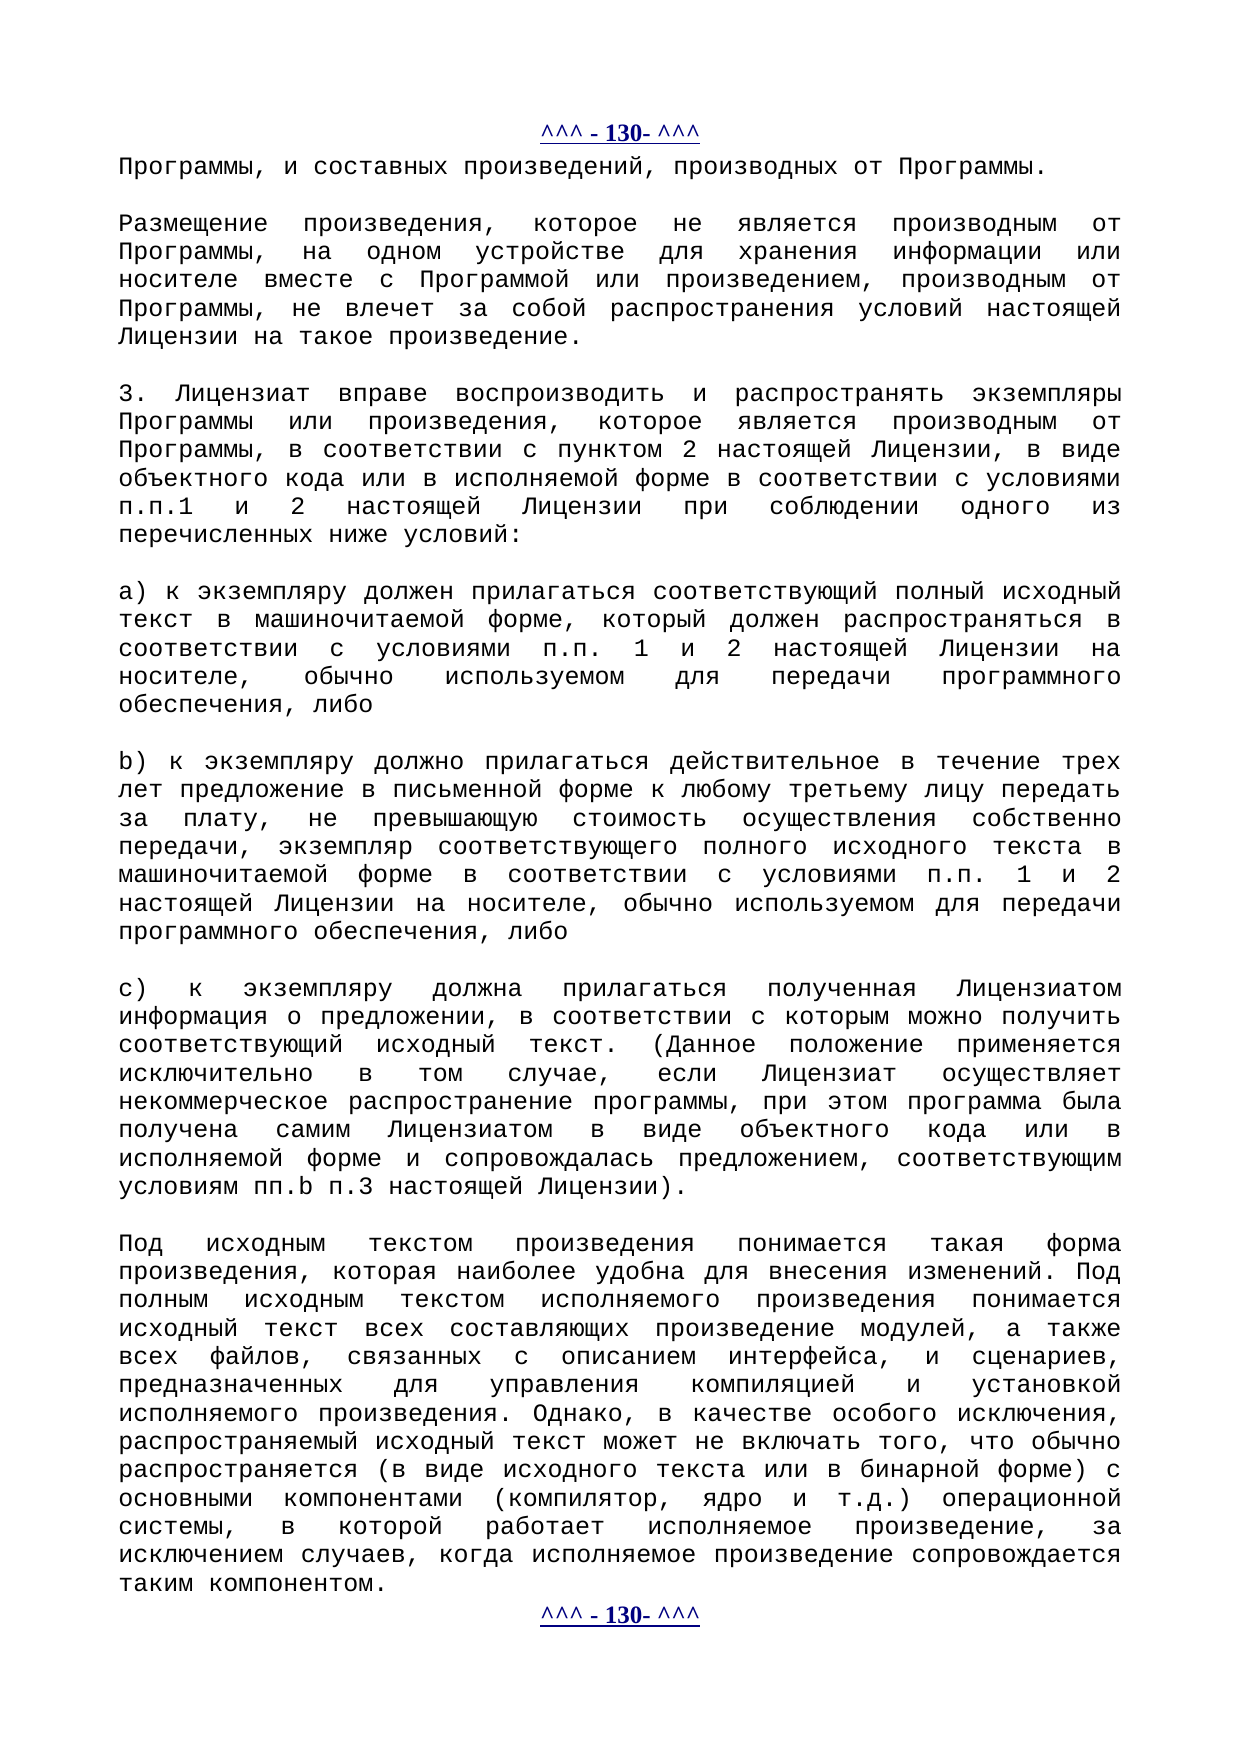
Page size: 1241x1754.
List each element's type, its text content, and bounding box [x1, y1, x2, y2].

text b) к экземпляру должно прилагаться действительное в течение трех лет предложение в письменной форме к любому третьему лицу передать за плату, не превышающую стоимость осуществления собственно передачи, экземпляр соответствующего полного исходного текста в машиночитаемой форме в соответствии с условиями п.п. 1 и 2 настоящей Лицензии на носителе, обычно используемом для передачи программного обеспечения, либо [118, 748, 1122, 947]
text Размещение произведения, которое не является производным от Программы, на одном устройстве для хранения информации или носителе вместе с Программой или произведением, производным от Программы, не влечет за собой распространения условий настоящей Лицензии на такое произведение. [118, 210, 1122, 352]
text c) к экземпляру должна прилагаться полученная Лицензиатом информация о предложении, в соответствии с которым можно получить соответствующий исходный текст. (Данное положение применяется исключительно в том случае, если Лицензиат осуществляет некоммерческое распространение программы, при этом программа была получена самим Лицензиатом в виде объектного кода или в исполняемой форме и сопровождалась предложением, соответствующим условиям пп.b п.3 настоящей Лицензии). [118, 975, 1122, 1202]
text Программы, и составных произведений, производных от Программы. [118, 153, 1122, 182]
text а) к экземпляру должен прилагаться соответствующий полный исходный текст в машиночитаемой форме, который должен распространяться в соответствии с условиями п.п. 1 и 2 настоящей Лицензии на носителе, обычно используемом для передачи программного обеспечения, либо [118, 578, 1122, 720]
text Под исходным текстом произведения понимается такая форма произведения, которая наиболее удобна для внесения изменений. Под полным исходным текстом исполняемого произведения понимается исходный текст всех составляющих произведение модулей, а также всех файлов, связанных с описанием интерфейса, и сценариев, предназначенных для управления компиляцией и установкой исполняемого произведения. Однако, в качестве особого исключения, распространяемый исходный текст может не включать того, что обычно распространяется (в виде исходного текста или в бинарной форме) с основными компонентами (компилятор, ядро и т.д.) операционной системы, в которой работает исполняемое произведение, за исключением случаев, когда исполняемое произведение сопровождается таким компонентом. [118, 1230, 1122, 1598]
text 3. Лицензиат вправе воспроизводить и распространять экземпляры Программы или произведения, которое является производным от Программы, в соответствии с пунктом 2 настоящей Лицензии, в виде объектного кода или в исполняемой форме в соответствии с условиями п.п.1 и 2 настоящей Лицензии при соблюдении одного из перечисленных ниже условий: [118, 380, 1122, 550]
